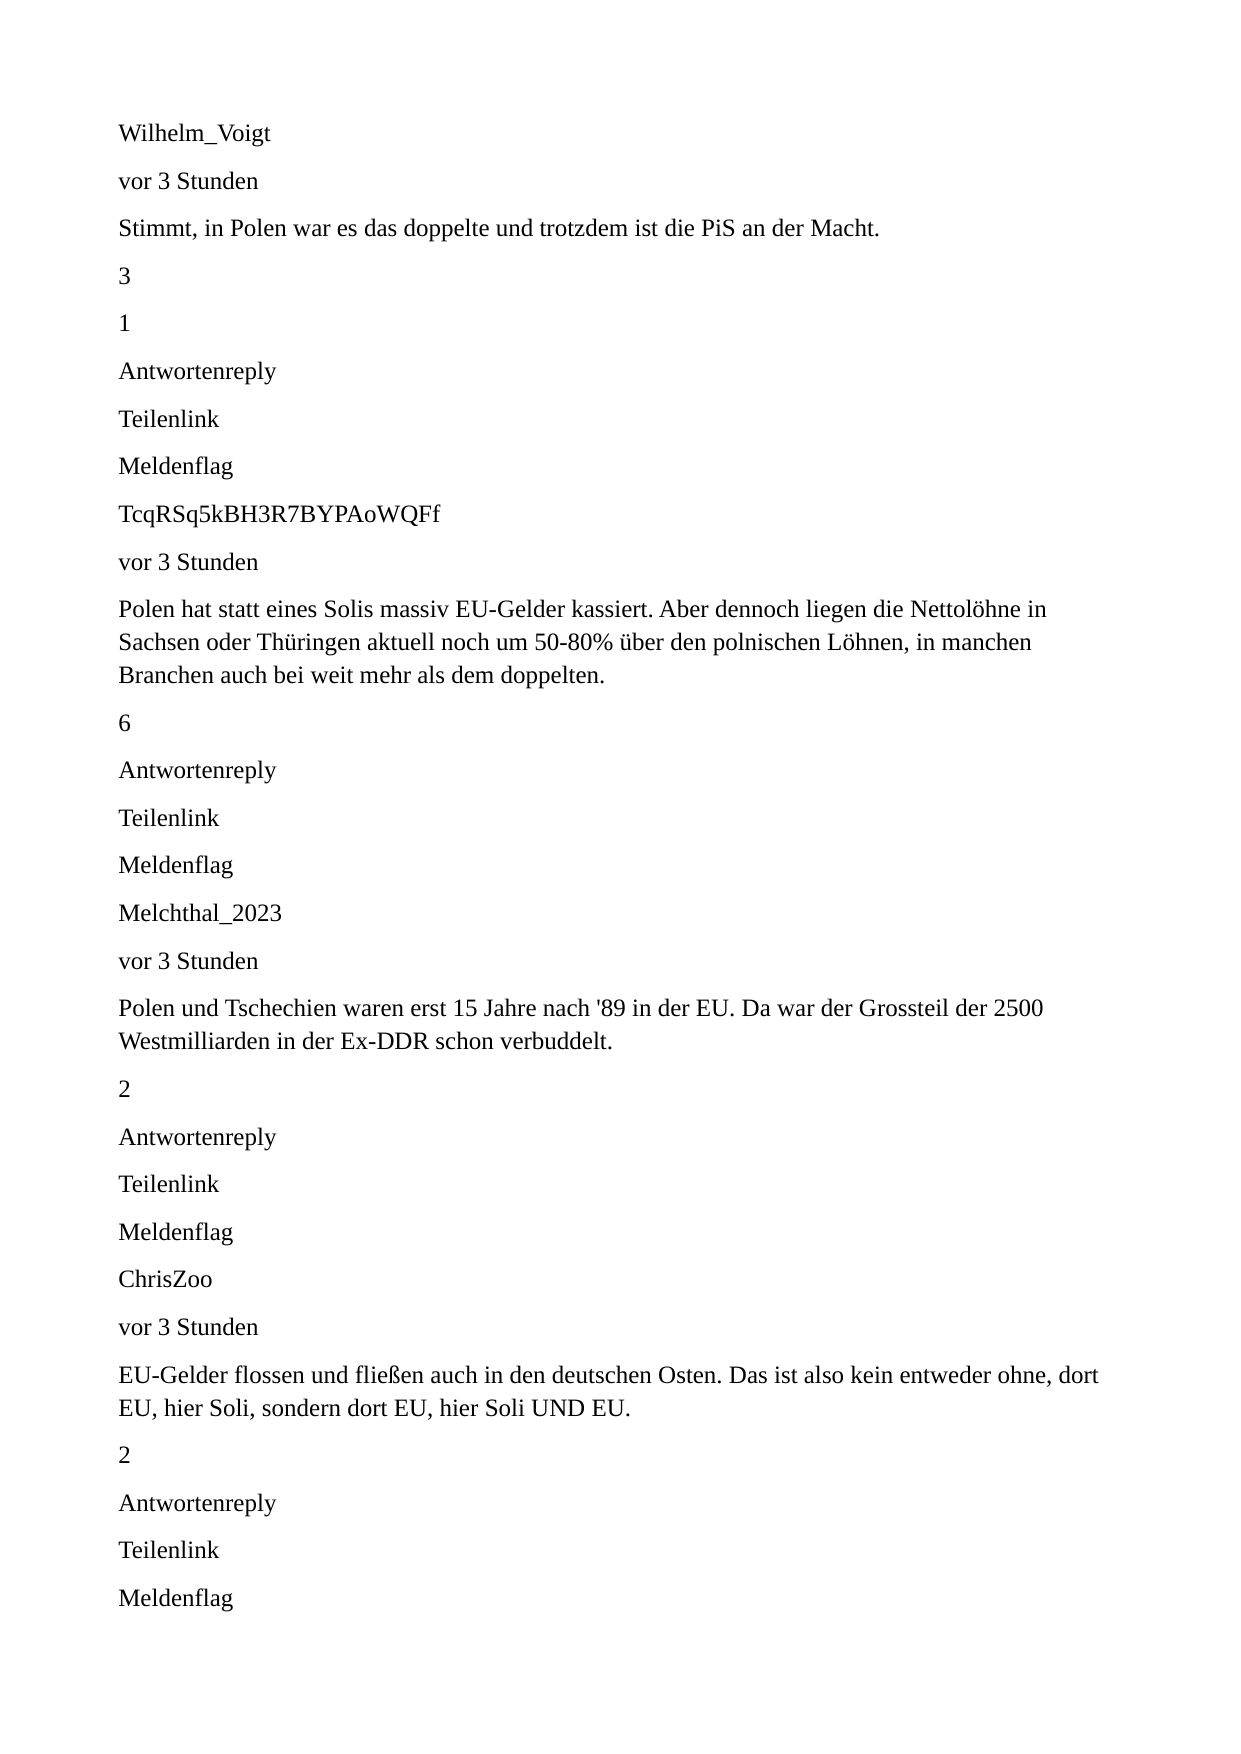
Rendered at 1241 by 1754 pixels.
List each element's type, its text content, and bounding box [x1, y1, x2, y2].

text Teilenlink [118, 1169, 1122, 1198]
text Antwortenreply [118, 356, 1122, 385]
text Meldenflag [118, 1217, 1122, 1246]
text 1 [118, 308, 1122, 337]
text Antwortenreply [118, 1488, 1122, 1517]
text Meldenflag [118, 851, 1122, 879]
text TcqRSq5kBH3R7BYPAoWQFf [118, 499, 1122, 528]
text Teilenlink [118, 404, 1122, 432]
text ChrisZoo [118, 1264, 1122, 1293]
text Teilenlink [118, 803, 1122, 832]
text Polen hat statt eines Solis massiv EU-Gelder kassiert. Aber dennoch liegen die Nettolöhne in Sachsen oder Thüringen aktuell noch um 50-80% über den polnischen Löhnen, in manchen Branchen auch bei weit mehr als dem doppelten. [118, 594, 1122, 689]
text Polen und Tschechien waren erst 15 Jahre nach '89 in der EU. Da war der Grossteil der 2500 Westmilliarden in der Ex-DDR schon verbuddelt. [118, 993, 1122, 1055]
text Meldenflag [118, 451, 1122, 480]
text 2 [118, 1074, 1122, 1103]
text Wilhelm_Voigt [118, 118, 1122, 147]
text Teilenlink [118, 1536, 1122, 1564]
text Antwortenreply [118, 1122, 1122, 1150]
text Melchthal_2023 [118, 898, 1122, 927]
text Meldenflag [118, 1583, 1122, 1612]
text Stimmt, in Polen war es das doppelte und trotzdem ist die PiS an der Macht. [118, 213, 1122, 242]
text EU-Gelder flossen und fließen auch in den deutschen Osten. Das ist also kein entweder ohne, dort EU, hier Soli, sondern dort EU, hier Soli UND EU. [118, 1360, 1122, 1421]
text 3 [118, 261, 1122, 290]
text 2 [118, 1440, 1122, 1469]
text vor 3 Stunden [118, 1312, 1122, 1341]
text vor 3 Stunden [118, 946, 1122, 974]
text 6 [118, 708, 1122, 737]
text Antwortenreply [118, 755, 1122, 784]
text vor 3 Stunden [118, 547, 1122, 575]
text vor 3 Stunden [118, 166, 1122, 194]
